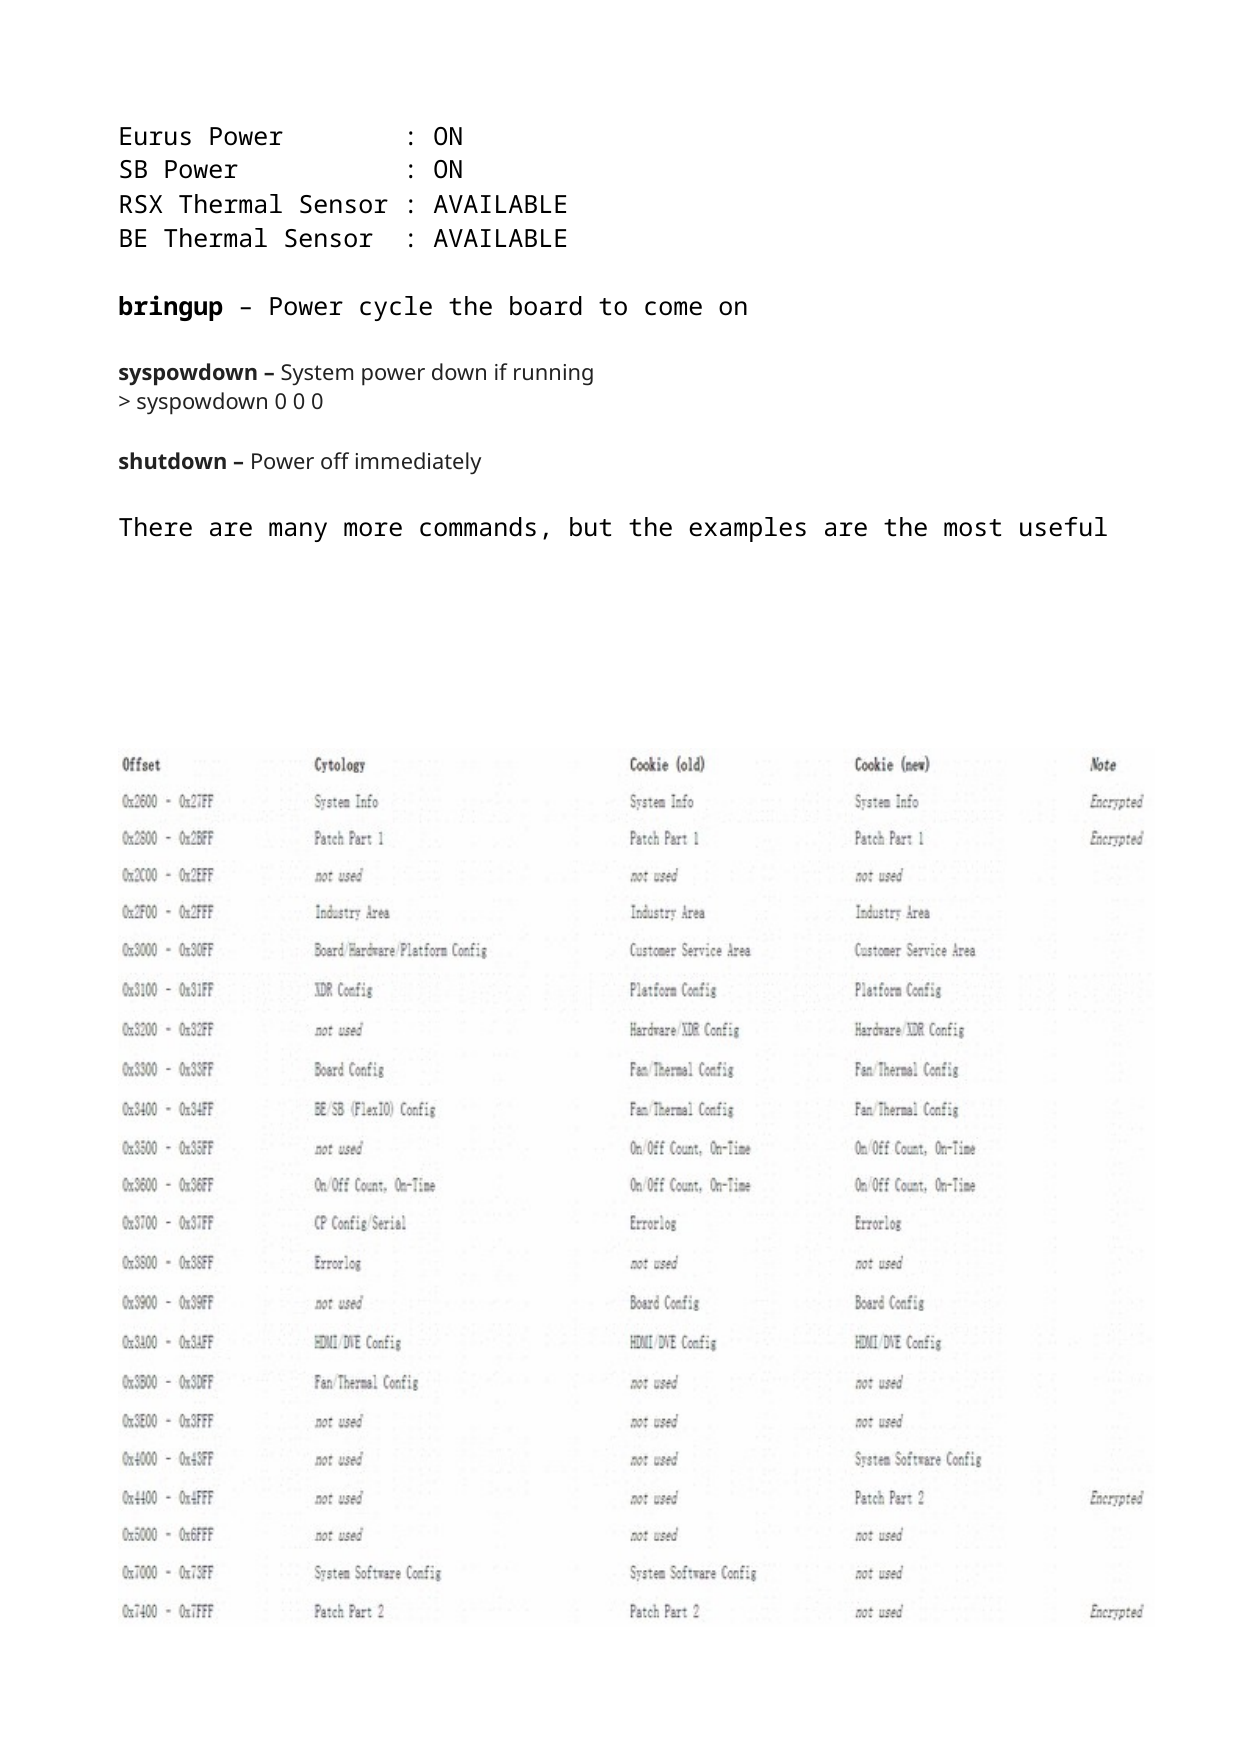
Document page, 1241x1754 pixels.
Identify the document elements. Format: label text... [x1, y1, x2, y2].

text > syspowdown 0 0 0 [118, 386, 1122, 416]
text There are many more commands, but the examples are the most useful [118, 510, 1122, 544]
text bringup – Power cycle the board to come on [118, 288, 1122, 322]
text Eurus Power : ON SB Power : ON RSX Thermal Sensor : AVAILABLE BE Thermal Sensor : AVAILABLE [118, 118, 1122, 288]
text shutdown – Power off immediately [118, 446, 1122, 510]
picture [118, 748, 1155, 1627]
text syspowdown – System power down if running [118, 357, 1122, 386]
